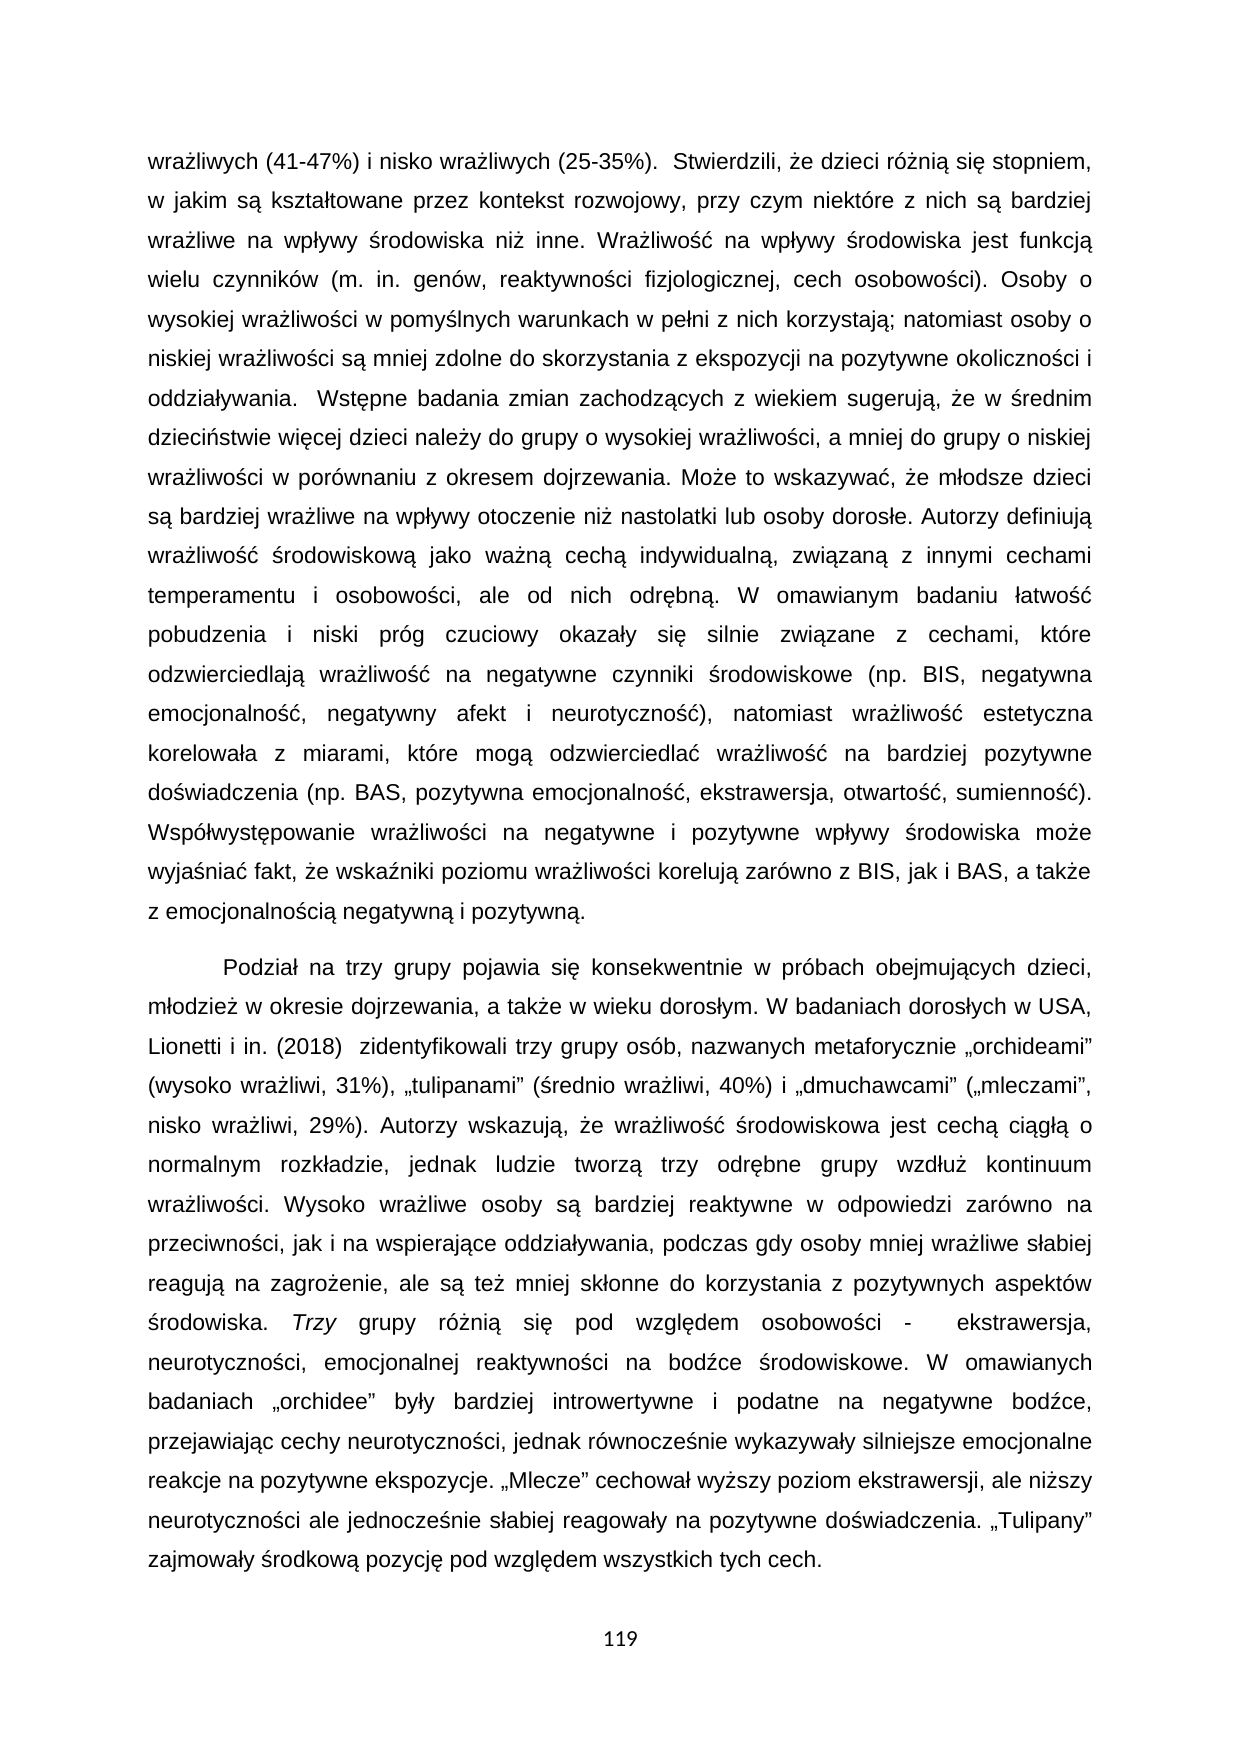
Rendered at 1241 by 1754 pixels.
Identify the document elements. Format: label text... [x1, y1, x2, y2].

text Podział na trzy grupy pojawia się konsekwentnie w próbach obejmujących dzieci, młodzież w okresie dojrzewania, a także w wieku dorosłym. W badaniach dorosłych w USA, Lionetti i in. (2018) zidentyfikowali trzy grupy osób, nazwanych metaforycznie „orchideami” (wysoko wrażliwi, 31%), „tulipanami” (średnio wrażliwi, 40%) i „dmuchawcami” („mleczami”, nisko wrażliwi, 29%). Autorzy wskazują, że wrażliwość środowiskowa jest cechą ciągłą o normalnym rozkładzie, jednak ludzie tworzą trzy odrębne grupy wzdłuż kontinuum wrażliwości. Wysoko wrażliwe osoby są bardziej reaktywne w odpowiedzi zarówno na przeciwności, jak i na wspierające oddziaływania, podczas gdy osoby mniej wrażliwe słabiej reagują na zagrożenie, ale są też mniej skłonne do korzystania z pozytywnych aspektów środowiska. Trzy grupy różnią się pod względem osobowości - ekstrawersja, neurotyczności, emocjonalnej reaktywności na bodźce środowiskowe. W omawianych badaniach „orchidee” były bardziej introwertywne i podatne na negatywne bodźce, przejawiając cechy neurotyczności, jednak równocześnie wykazywały silniejsze emocjonalne reakcje na pozytywne ekspozycje. „Mlecze” cechował wyższy poziom ekstrawersji, ale niższy neurotyczności ale jednocześnie słabiej reagowały na pozytywne doświadczenia. „Tulipany” zajmowały środkową pozycję pod względem wszystkich tych cech. [148, 954, 1093, 1572]
text wrażliwych (41-47%) i nisko wrażliwych (25-35%). Stwierdzili, że dzieci różnią się stopniem, w jakim są kształtowane przez kontekst rozwojowy, przy czym niektóre z nich są bardziej wrażliwe na wpływy środowiska niż inne. Wrażliwość na wpływy środowiska jest funkcją wielu czynników (m. in. genów, reaktywności fizjologicznej, cech osobowości). Osoby o wysokiej wrażliwości w pomyślnych warunkach w pełni z nich korzystają; natomiast osoby o niskiej wrażliwości są mniej zdolne do skorzystania z ekspozycji na pozytywne okoliczności i oddziaływania. Wstępne badania zmian zachodzących z wiekiem sugerują, że w średnim dzieciństwie więcej dzieci należy do grupy o wysokiej wrażliwości, a mniej do grupy o niskiej wrażliwości w porównaniu z okresem dojrzewania. Może to wskazywać, że młodsze dzieci są bardziej wrażliwe na wpływy otoczenie niż nastolatki lub osoby dorosłe. Autorzy definiują wrażliwość środowiskową jako ważną cechą indywidualną, związaną z innymi cechami temperamentu i osobowości, ale od nich odrębną. W omawianym badaniu łatwość pobudzenia i niski próg czuciowy okazały się silnie związane z cechami, które odzwierciedlają wrażliwość na negatywne czynniki środowiskowe (np. BIS, negatywna emocjonalność, negatywny afekt i neurotyczność), natomiast wrażliwość estetyczna korelowała z miarami, które mogą odzwierciedlać wrażliwość na bardziej pozytywne doświadczenia (np. BAS, pozytywna emocjonalność, ekstrawersja, otwartość, sumienność). Współwystępowanie wrażliwości na negatywne i pozytywne wpływy środowiska może wyjaśniać fakt, że wskaźniki poziomu wrażliwości korelują zarówno z BIS, jak i BAS, a także z emocjonalnością negatywną i pozytywną. [148, 148, 1093, 924]
